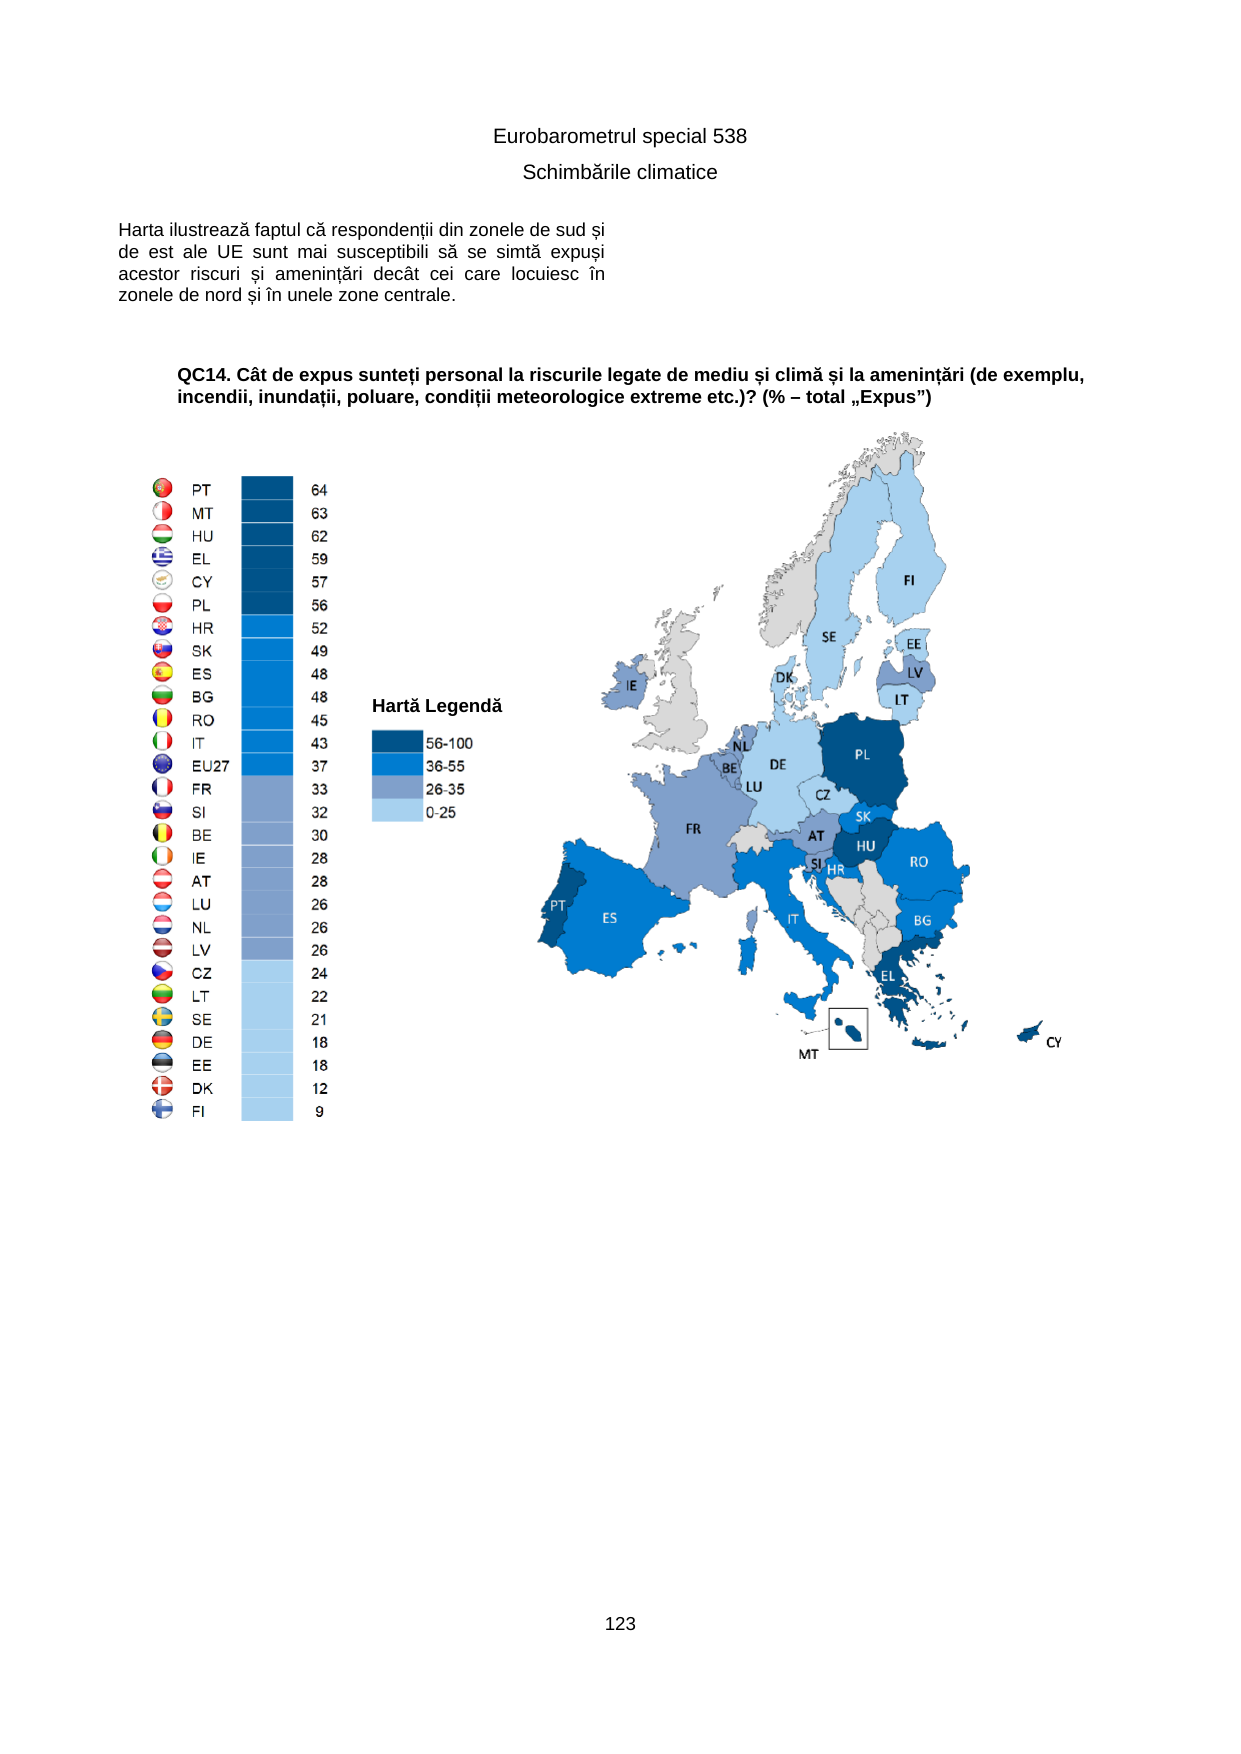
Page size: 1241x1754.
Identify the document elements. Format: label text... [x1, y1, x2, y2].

text Harta ilustrează faptul că respondenții din zonele de sud și de est ale UE sunt mai susceptibili să se simtă expuși acestor riscuri și amenințări decât cei care locuiesc în zonele de nord și în unele zone centrale. [118, 219, 605, 306]
picture [118, 427, 1066, 1129]
